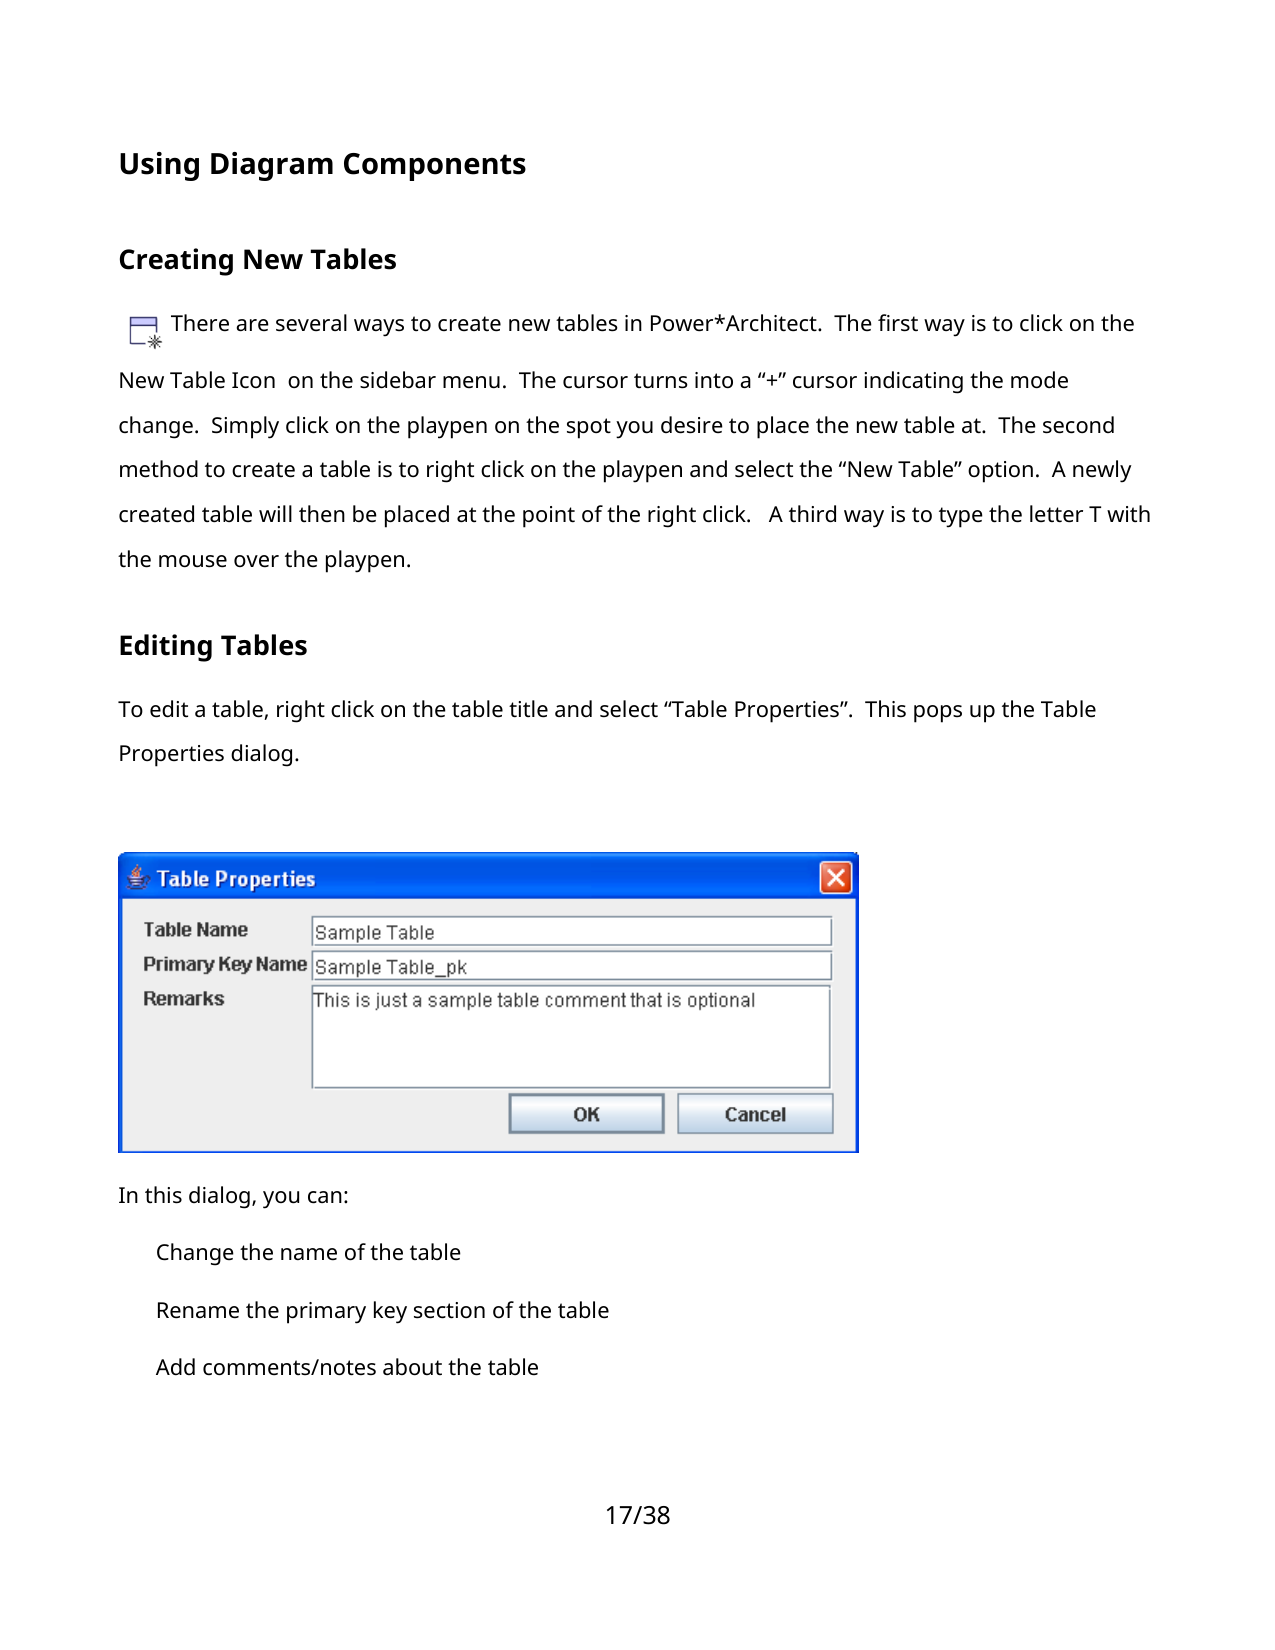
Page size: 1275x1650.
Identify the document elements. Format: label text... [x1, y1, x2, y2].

text There are several ways to create new tables in Power*Architect. The first way is to click on the New Table Icon on the sidebar menu. The cursor turns into a “+” cursor indicating the mode change. Simply click on the playpen on the spot you desire to place the new table at. The second method to create a table is to right click on the playpen and select the “New Table” option. A newly created table will then be placed at the point of the right click. A third way is to type the letter T with the mouse over the playpen. [118, 308, 1157, 573]
text Rename the primary key section of the table [156, 1294, 1157, 1324]
subtitle Using Diagram Components [118, 143, 1157, 183]
text Add comments/notes about the table [156, 1352, 1157, 1382]
text To edit a table, right click on the table title and select “Table Properties”. This pops up the Table Properties dialog. [118, 694, 1157, 768]
subtitle Creating New Tables [118, 240, 1157, 277]
picture [125, 312, 164, 351]
subtitle Editing Tables [118, 626, 1157, 663]
picture [118, 852, 859, 1153]
text In this dialog, you can: [118, 1180, 1157, 1210]
text Change the name of the table [156, 1237, 1157, 1267]
